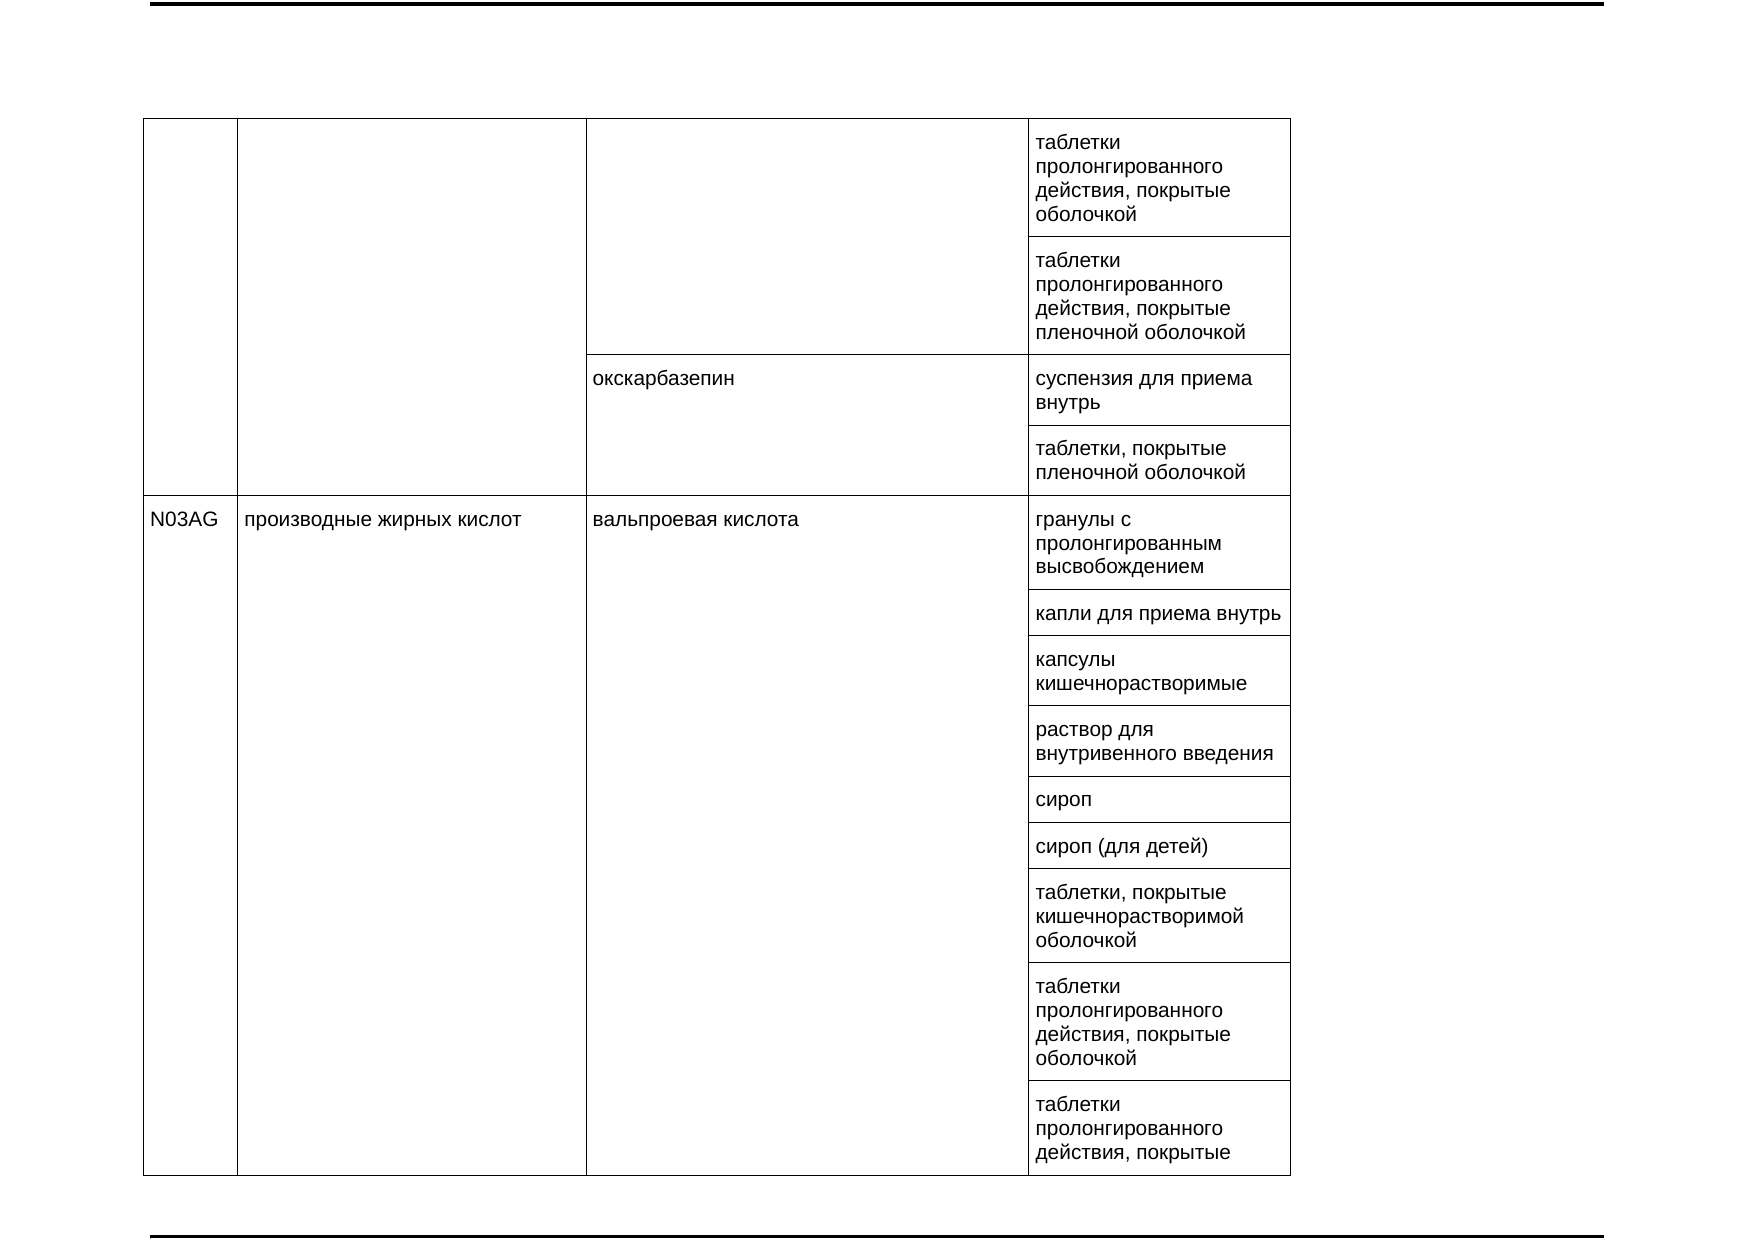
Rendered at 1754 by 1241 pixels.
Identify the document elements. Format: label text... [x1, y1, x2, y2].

table_cell производные жирных кислот [238, 496, 586, 1174]
table_cell сироп [1029, 777, 1290, 822]
table_cell таблетки пролонгированного действия, покрытые оболочкой [1029, 963, 1290, 1080]
table_cell [587, 119, 1028, 354]
table_cell окскарбазепин [587, 355, 1028, 495]
table_cell N03AG [144, 496, 237, 1174]
table_cell гранулы с пролонгированным высвобождением [1029, 496, 1290, 589]
table_cell таблетки, покрытые пленочной оболочкой [1029, 426, 1290, 495]
table_cell таблетки пролонгированного действия, покрытые пленочной оболочкой [1029, 237, 1290, 354]
table_cell таблетки, покрытые кишечнорастворимой оболочкой [1029, 869, 1290, 962]
table_cell сироп (для детей) [1029, 823, 1290, 868]
table_cell таблетки пролонгированного действия, покрытые [1029, 1081, 1290, 1174]
table_cell раствор для внутривенного введения [1029, 706, 1290, 776]
table_cell капли для приема внутрь [1029, 590, 1290, 635]
table_cell таблетки пролонгированного действия, покрытые оболочкой [1029, 119, 1290, 236]
table_cell суспензия для приема внутрь [1029, 355, 1290, 424]
table_cell вальпроевая кислота [587, 496, 1028, 1174]
table_cell [144, 119, 237, 495]
table_cell капсулы кишечнорастворимые [1029, 636, 1290, 705]
table_cell [238, 119, 586, 495]
